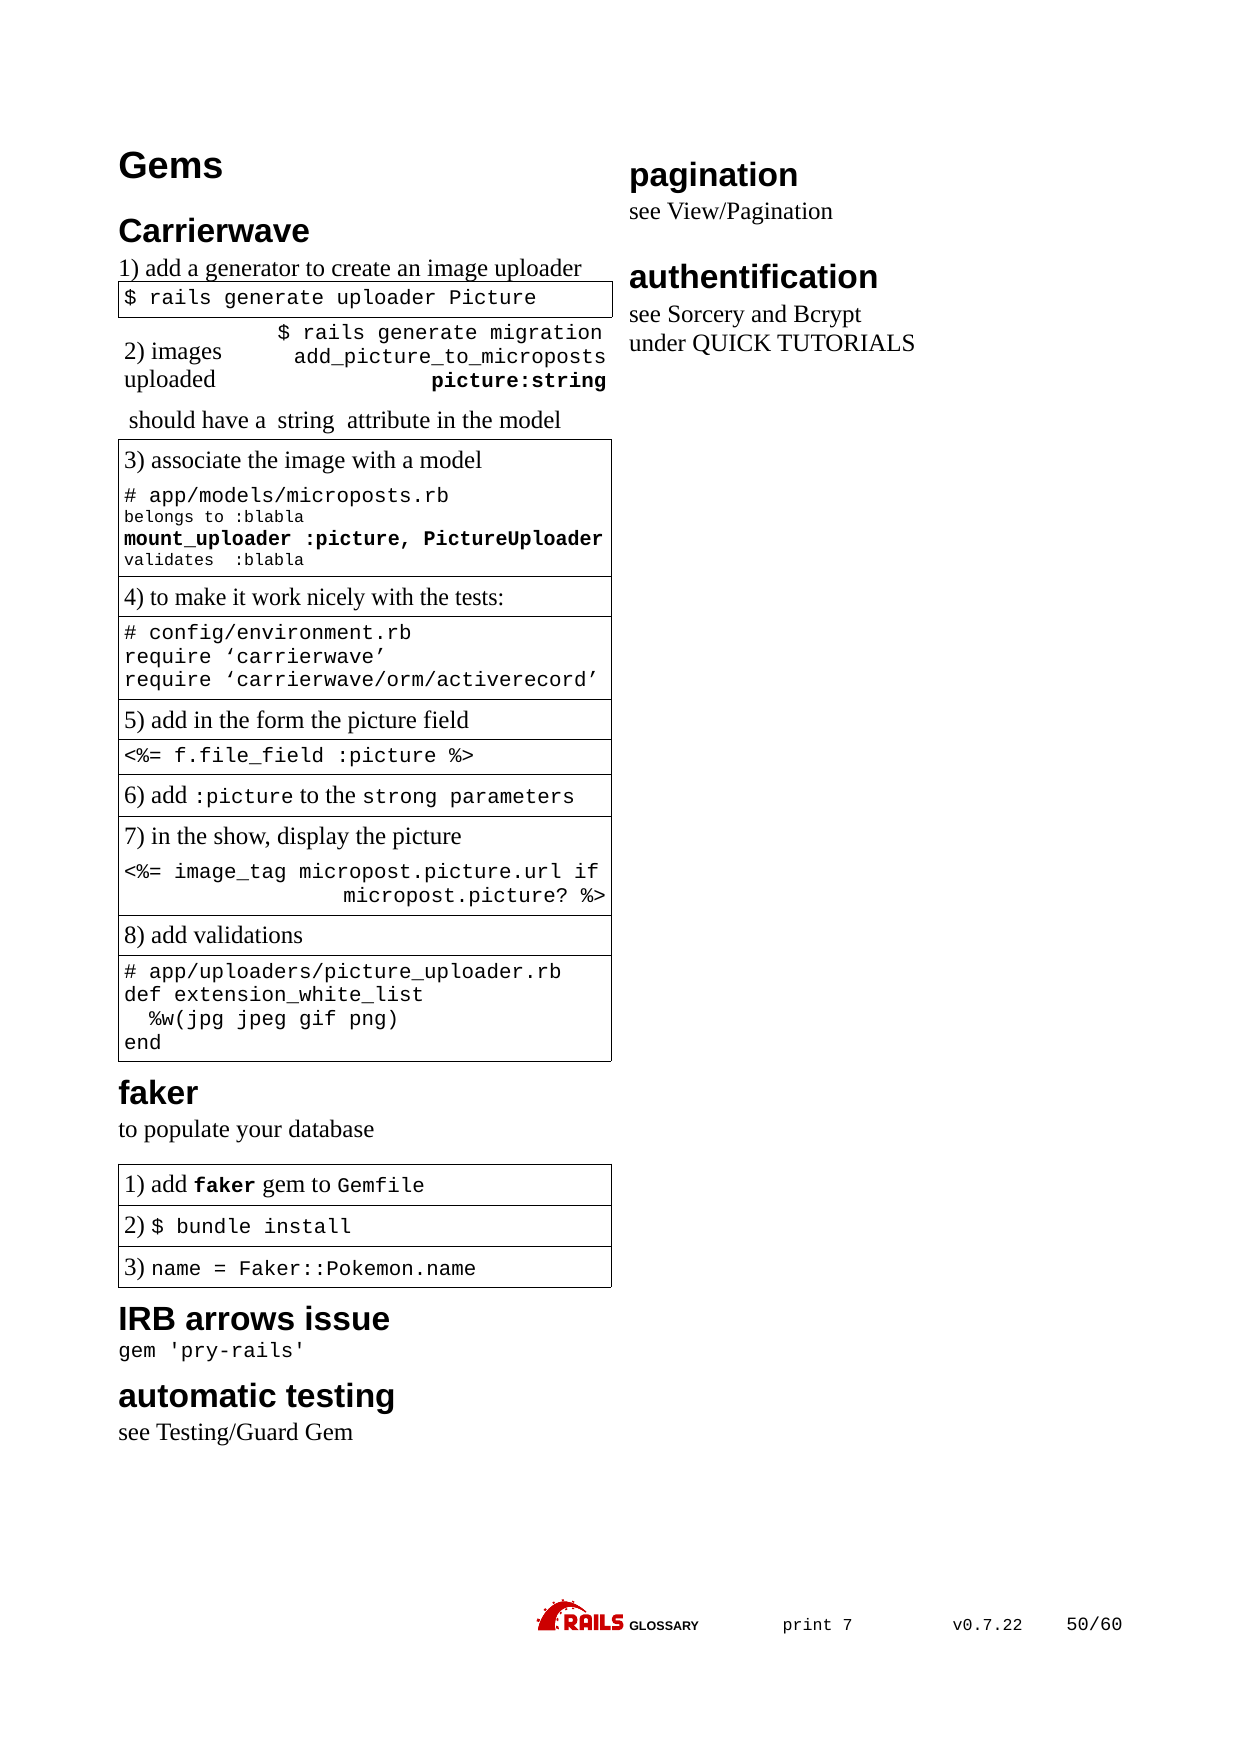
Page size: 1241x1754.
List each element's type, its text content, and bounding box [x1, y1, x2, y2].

table_cell $ rails generate migration add_picture_to_microposts picture:string [272, 318, 612, 399]
table_header <%= f.file_field :picture %> [119, 740, 611, 774]
table_cell 8) add validations [119, 916, 611, 955]
table_cell string attribute in the model [272, 399, 612, 439]
table_header 3) associate the image with a model [119, 440, 611, 479]
table_header $ rails generate uploader Picture [119, 282, 612, 317]
text see Testing/Guard Gem [118, 1417, 611, 1446]
table_cell 7) in the show, display the picture [119, 817, 611, 856]
table_cell # app/models/microposts.rb belongs to :blabla mount_uploader :picture, PictureUploader validates :blabla [119, 480, 611, 576]
table_cell 2) $ bundle install [119, 1206, 611, 1246]
table_cell 3) name = Faker::Pokemon.name [119, 1247, 611, 1287]
table_header # config/environment.rb require ‘carrierwave’ require ‘carrierwave/orm/activerecord’ [119, 617, 611, 699]
subtitle authentification [629, 257, 1122, 296]
table_cell <%= image_tag micropost.picture.url if micropost.picture? %> [119, 856, 611, 914]
text 1) add a generator to create an image uploader [118, 253, 611, 281]
table_cell 6) add :picture to the strong parameters [119, 775, 611, 816]
text under QUICK TUTORIALS [629, 328, 1122, 356]
subtitle automatic testing [118, 1376, 611, 1414]
text see Sorcery and Bcrypt [629, 299, 1122, 328]
table_cell 5) add in the form the picture field [119, 700, 611, 739]
subtitle Carrierwave [118, 211, 611, 250]
subtitle IRB arrows issue [118, 1299, 611, 1337]
subtitle pagination [629, 155, 1122, 193]
subtitle faker [118, 1073, 611, 1112]
table_cell 4) to make it work nicely with the tests: [119, 577, 611, 616]
text see View/Pagination [629, 196, 1122, 225]
subtitle Gems [118, 143, 611, 187]
text gem 'pry-rails' [118, 1340, 611, 1364]
table_header 1) add faker gem to Gemfile [119, 1165, 611, 1205]
table_cell # app/uploaders/picture_uploader.rb def extension_white_list %w(jpg jpeg gif png) end [119, 956, 611, 1061]
text to populate your database [118, 1114, 611, 1143]
table_cell should have a [118, 399, 272, 439]
table_cell 2) images uploaded [118, 318, 272, 399]
